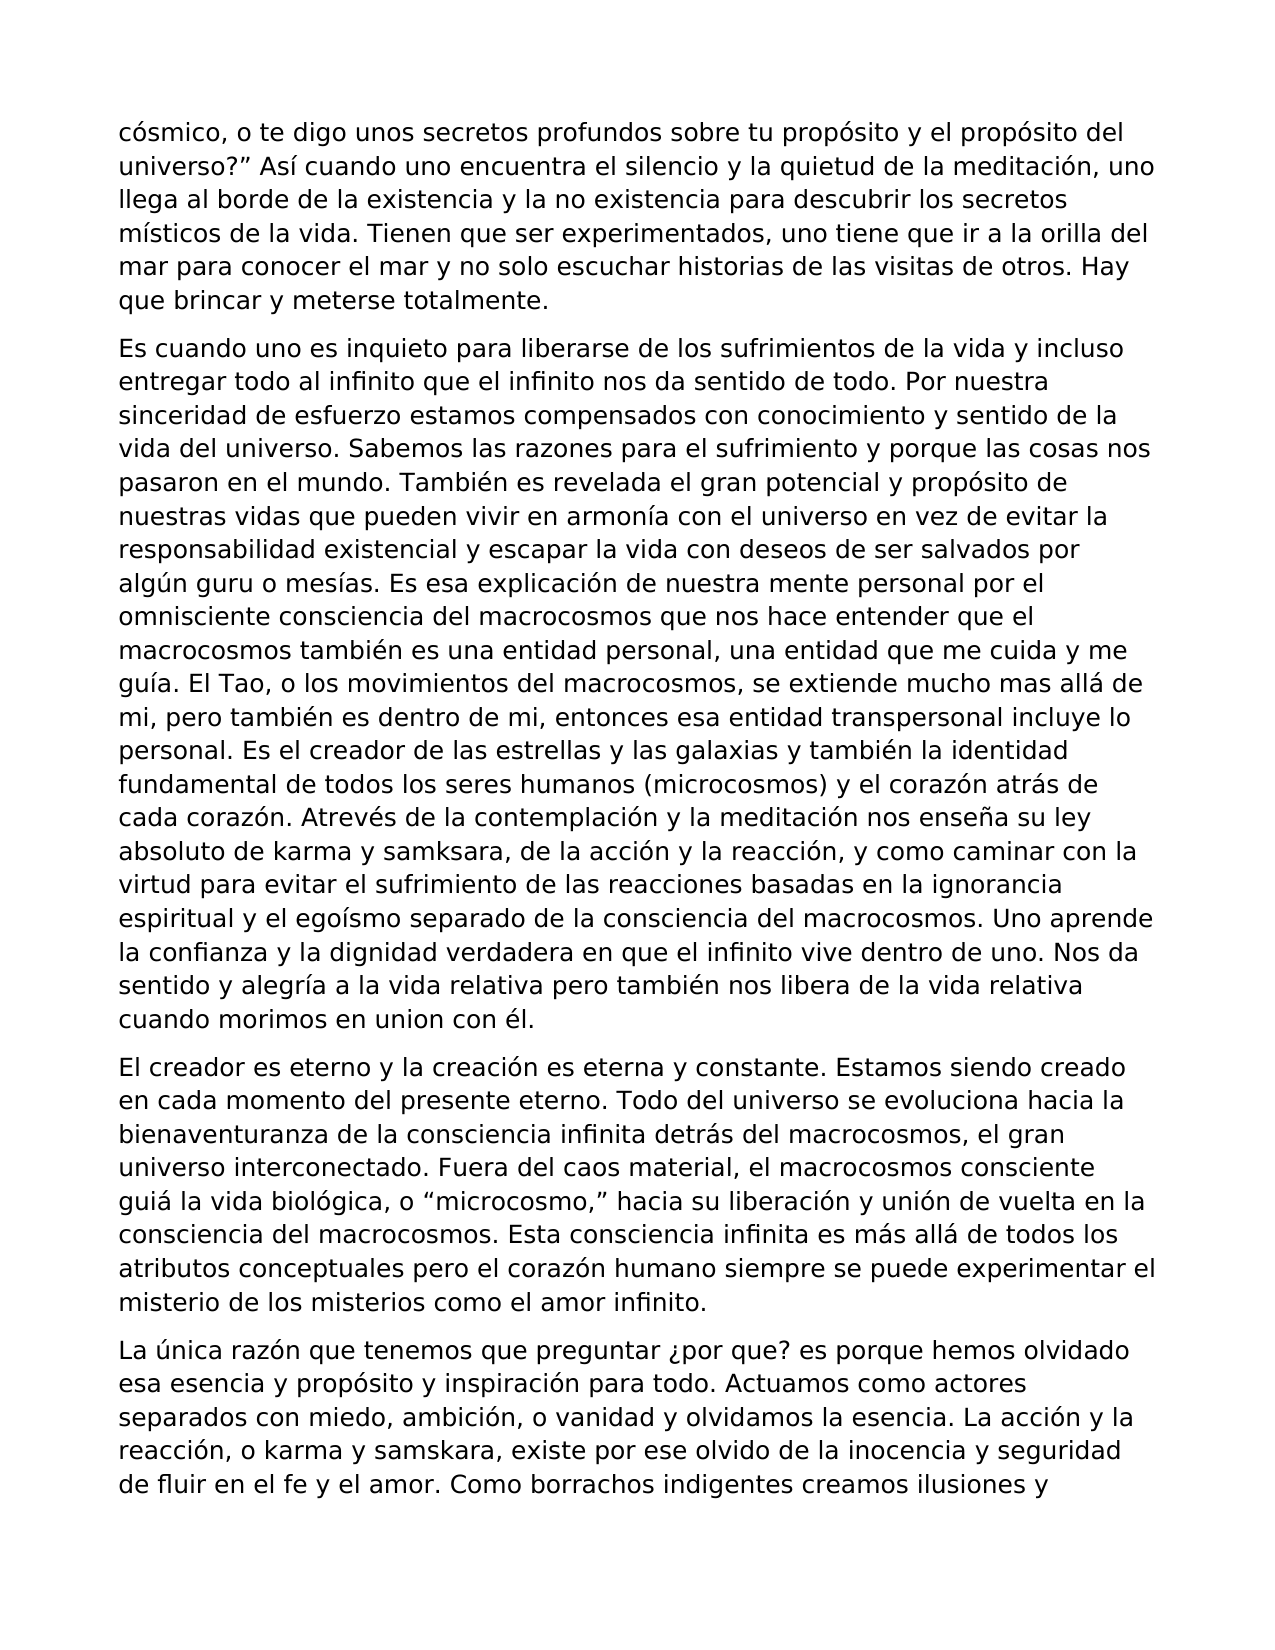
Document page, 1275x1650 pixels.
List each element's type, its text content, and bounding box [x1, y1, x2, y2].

text cósmico, o te digo unos secretos profundos sobre tu propósito y el propósito del universo?” Así cuando uno encuentra el silencio y la quietud de la meditación, uno llega al borde de la existencia y la no existencia para descubrir los secretos místicos de la vida. Tienen que ser experimentados, uno tiene que ir a la orilla del mar para conocer el mar y no solo escuchar historias de las visitas de otros. Hay que brincar y meterse totalmente. [118, 118, 1157, 315]
text La única razón que tenemos que preguntar ¿por que? es porque hemos olvidado esa esencia y propósito y inspiración para todo. Actuamos como actores separados con miedo, ambición, o vanidad y olvidamos la esencia. La acción y la reacción, o karma y samskara, existe por ese olvido de la inocencia y seguridad de fluir en el fe y el amor. Como borrachos indigentes creamos ilusiones y [118, 1336, 1157, 1499]
text El creador es eterno y la creación es eterna y constante. Estamos siendo creado en cada momento del presente eterno. Todo del universo se evoluciona hacia la bienaventuranza de la consciencia infinita detrás del macrocosmos, el gran universo interconectado. Fuera del caos material, el macrocosmos consciente guiá la vida biológica, o “microcosmo,” hacia su liberación y unión de vuelta en la consciencia del macrocosmos. Esta consciencia infinita es más allá de todos los atributos conceptuales pero el corazón humano siempre se puede experimentar el misterio de los misterios como el amor infinito. [118, 1053, 1157, 1317]
text Es cuando uno es inquieto para liberarse de los sufrimientos de la vida y incluso entregar todo al infinito que el infinito nos da sentido de todo. Por nuestra sinceridad de esfuerzo estamos compensados con conocimiento y sentido de la vida del universo. Sabemos las razones para el sufrimiento y porque las cosas nos pasaron en el mundo. También es revelada el gran potencial y propósito de nuestras vidas que pueden vivir en armonía con el universo en vez de evitar la responsabilidad existencial y escapar la vida con deseos de ser salvados por algún guru o mesías. Es esa explicación de nuestra mente personal por el omnisciente consciencia del macrocosmos que nos hace entender que el macrocosmos también es una entidad personal, una entidad que me cuida y me guía. El Tao, o los movimientos del macrocosmos, se extiende mucho mas allá de mi, pero también es dentro de mi, entonces esa entidad transpersonal incluye lo personal. Es el creador de las estrellas y las galaxias y también la identidad fundamental de todos los seres humanos (microcosmos) y el corazón atrás de cada corazón. Atrevés de la contemplación y la meditación nos enseña su ley absoluto de karma y samksara, de la acción y la reacción, y como caminar con la virtud para evitar el sufrimiento de las reacciones basadas en la ignorancia espiritual y el egoísmo separado de la consciencia del macrocosmos. Uno aprende la confianza y la dignidad verdadera en que el infinito vive dentro de uno. Nos da sentido y alegría a la vida relativa pero también nos libera de la vida relativa cuando morimos en union con él. [118, 334, 1157, 1034]
